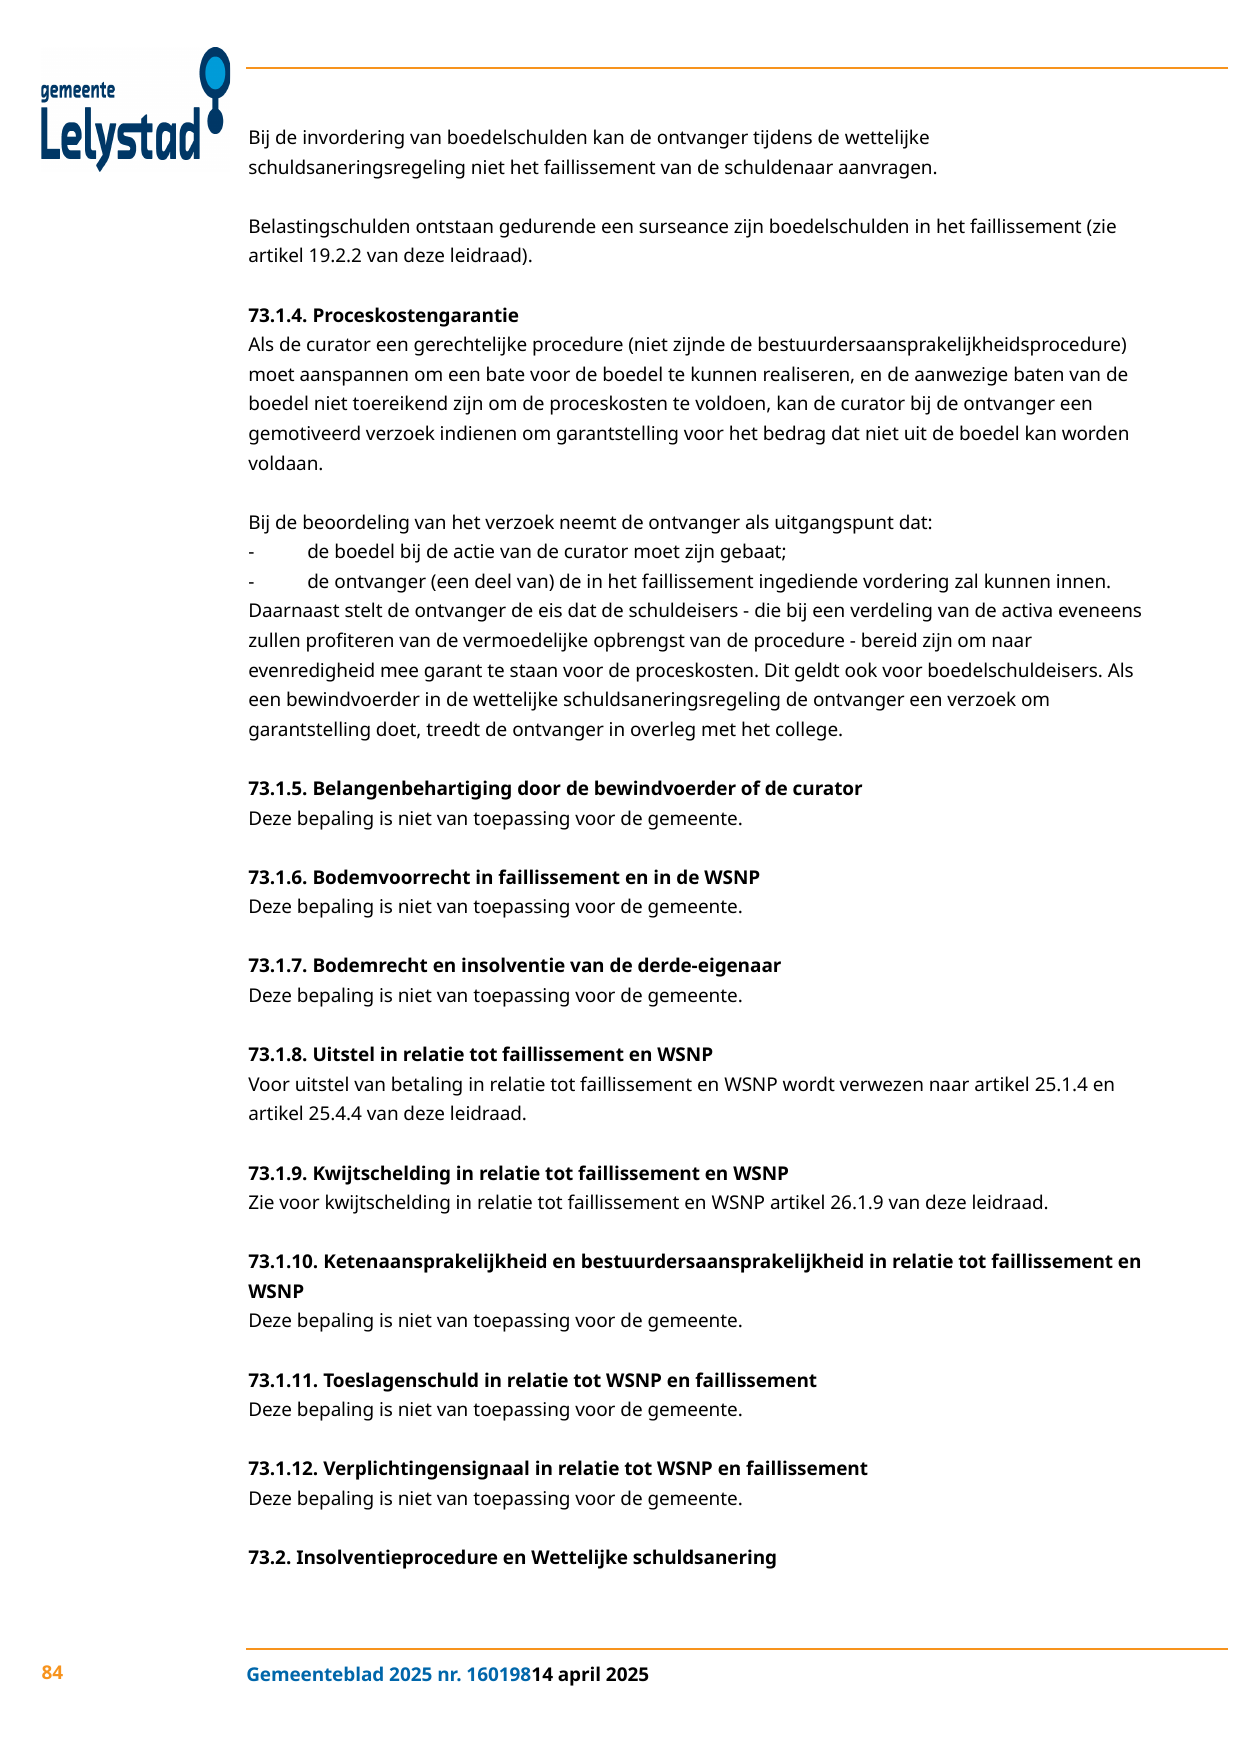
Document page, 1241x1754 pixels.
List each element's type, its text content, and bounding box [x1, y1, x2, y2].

text 73.1.4. Proceskostengarantie [248, 302, 1152, 328]
list de boedel bij de actie van de curator moet zijn gebaat; [248, 538, 1152, 564]
text Als de curator een gerechtelijke procedure (niet zijnde de bestuurdersaansprakelijkheidsprocedure) moet aanspannen om een bate voor de boedel te kunnen realiseren, en de aanwezige baten van de boedel niet toereikend zijn om de proceskosten te voldoen, kan de curator bij de ontvanger een gemotiveerd verzoek indienen om garantstelling voor het bedrag dat niet uit de boedel kan worden voldaan. [248, 331, 1152, 476]
text Deze bepaling is niet van toepassing voor de gemeente. [248, 805, 1152, 831]
text Deze bepaling is niet van toepassing voor de gemeente. [248, 1485, 1152, 1511]
text Bij de beoordeling van het verzoek neemt de ontvanger als uitgangspunt dat: [248, 509, 1152, 535]
text 73.1.7. Bodemrecht en insolventie van de derde-eigenaar [248, 953, 1152, 978]
text Deze bepaling is niet van toepassing voor de gemeente. [248, 893, 1152, 919]
text Deze bepaling is niet van toepassing voor de gemeente. [248, 982, 1152, 1008]
text Zie voor kwijtschelding in relatie tot faillissement en WSNP artikel 26.1.9 van deze leidraad. [248, 1189, 1152, 1215]
text 73.1.6. Bodemvoorrecht in faillissement en in de WSNP [248, 864, 1152, 890]
text 73.2. Insolventieprocedure en Wettelijke schuldsanering [248, 1544, 1152, 1570]
text Belastingschulden ontstaan gedurende een surseance zijn boedelschulden in het faillissement (zie artikel 19.2.2 van deze leidraad). [248, 213, 1152, 268]
text Deze bepaling is niet van toepassing voor de gemeente. [248, 1396, 1152, 1422]
text Deze bepaling is niet van toepassing voor de gemeente. [248, 1308, 1152, 1333]
text Bij de invordering van boedelschulden kan de ontvanger tijdens de wettelijke schuldsaneringsregeling niet het faillissement van de schuldenaar aanvragen. [248, 124, 1152, 180]
text 73.1.10. Ketenaansprakelijkheid en bestuurdersaansprakelijkheid in relatie tot faillissement en WSNP [248, 1248, 1152, 1304]
text 73.1.11. Toeslagenschuld in relatie tot WSNP en faillissement [248, 1367, 1152, 1393]
picture [41, 47, 231, 172]
text 73.1.8. Uitstel in relatie tot faillissement en WSNP [248, 1041, 1152, 1067]
text Daarnaast stelt de ontvanger de eis dat de schuldeisers - die bij een verdeling van de activa eveneens zullen profiteren van de vermoedelijke opbrengst van de procedure - bereid zijn om naar evenredigheid mee garant te staan voor de proceskosten. Dit geldt ook voor boedelschuldeisers. Als een bewindvoerder in de wettelijke schuldsaneringsregeling de ontvanger een verzoek om garantstelling doet, treedt de ontvanger in overleg met het college. [248, 598, 1152, 742]
text 73.1.5. Belangenbehartiging door de bewindvoerder of de curator [248, 775, 1152, 801]
list de ontvanger (een deel van) de in het faillissement ingediende vordering zal kunnen innen. [248, 568, 1152, 594]
text Voor uitstel van betaling in relatie tot faillissement en WSNP wordt verwezen naar artikel 25.1.4 en artikel 25.4.4 van deze leidraad. [248, 1071, 1152, 1126]
text 73.1.9. Kwijtschelding in relatie tot faillissement en WSNP [248, 1160, 1152, 1186]
text 73.1.12. Verplichtingensignaal in relatie tot WSNP en faillissement [248, 1456, 1152, 1481]
